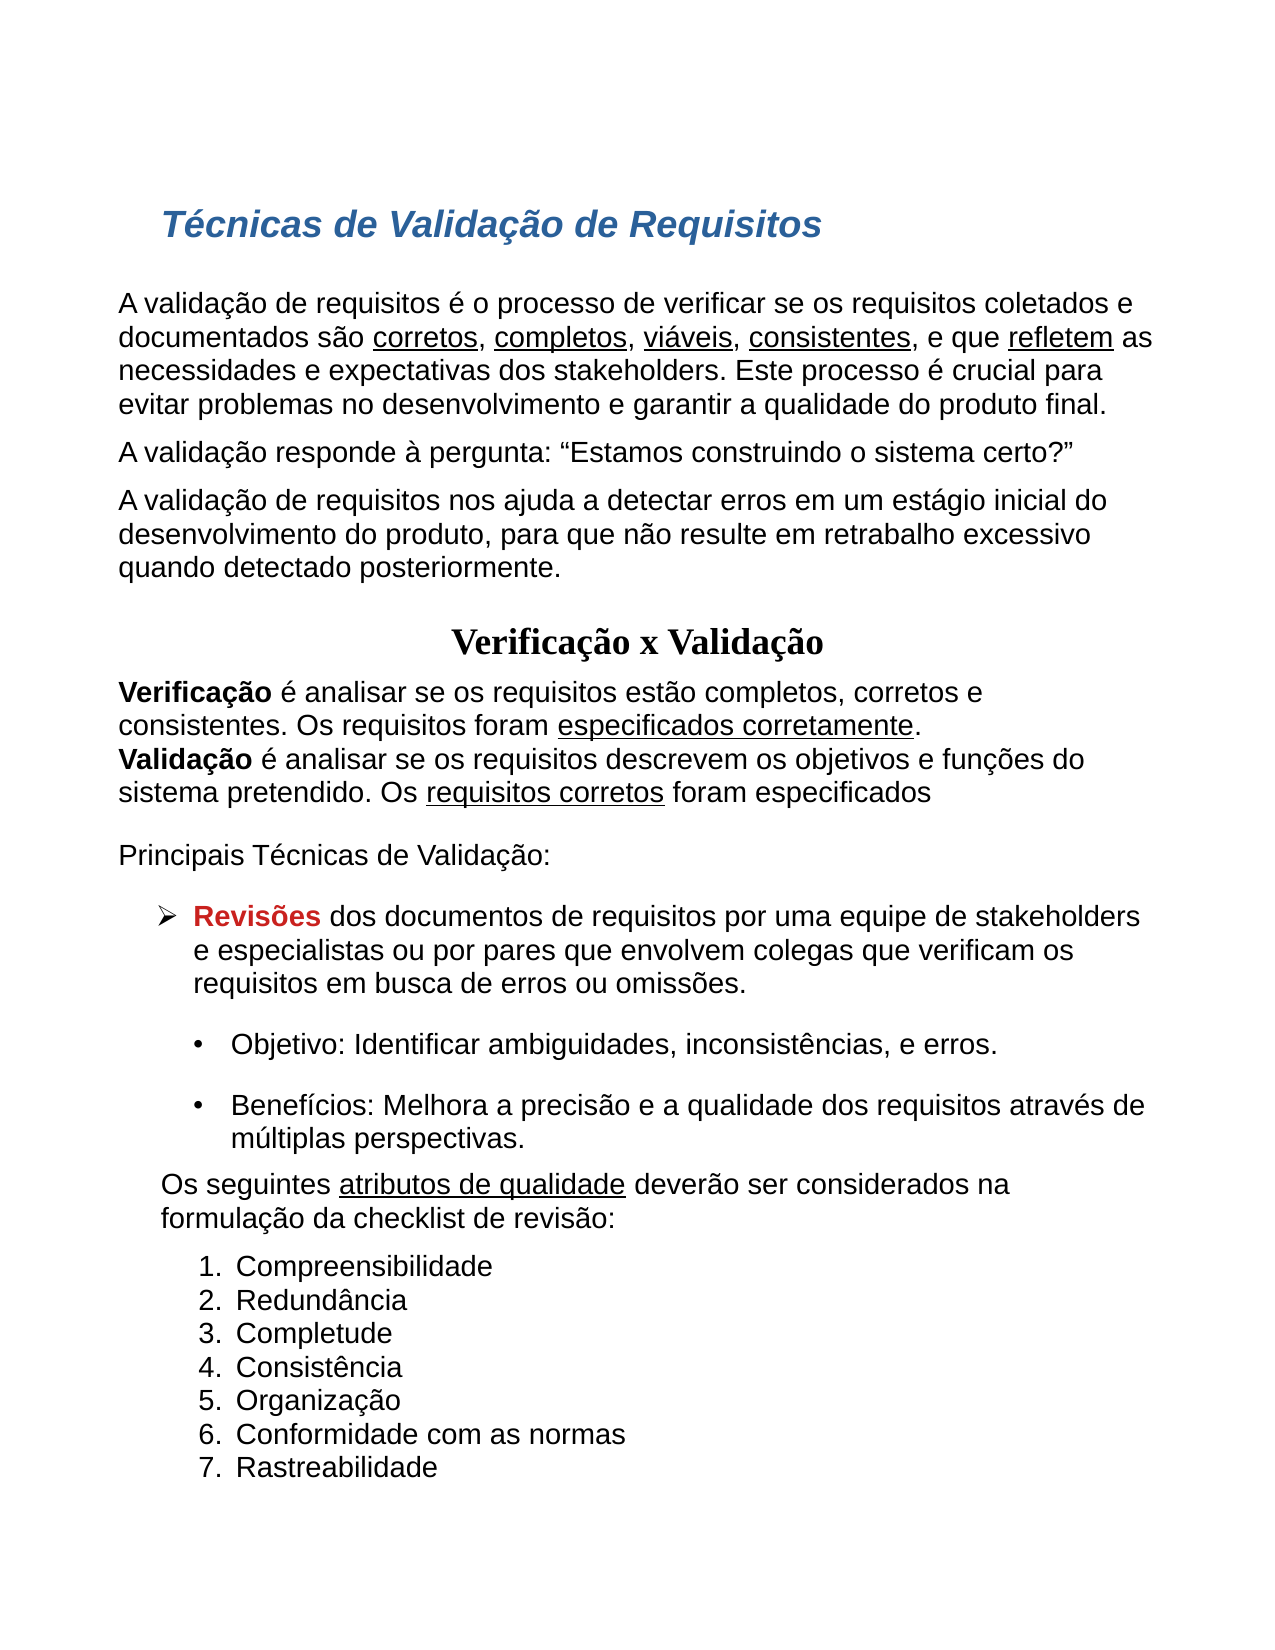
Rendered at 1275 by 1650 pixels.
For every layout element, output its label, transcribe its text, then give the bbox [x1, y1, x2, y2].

subtitle Técnicas de Validação de Requisitos [118, 201, 1157, 245]
list Redundância [198, 1282, 1157, 1316]
list Rastreabilidade [198, 1450, 1157, 1484]
list Compreensibilidade [198, 1249, 1157, 1282]
subtitle Benefícios: Melhora a precisão e a qualidade dos requisitos através de múltiplas perspectivas. [193, 1087, 1157, 1155]
text A validação de requisitos nos ajuda a detectar erros em um estágio inicial do desenvolvimento do produto, para que não resulte em retrabalho excessivo quando detectado posteriormente. [118, 483, 1157, 584]
subtitle Principais Técnicas de Validação: [118, 838, 1157, 872]
text Verificação é analisar se os requisitos estão completos, corretos e consistentes. Os requisitos foram especificados corretamente. Validação é analisar se os requisitos descrevem os objetivos e funções do sistema pretendido. Os requisitos corretos foram especificados [118, 675, 1157, 809]
text A validação responde à pergunta: “Estamos construindo o sistema certo?” [118, 435, 1157, 468]
text A validação de requisitos é o processo de verificar se os requisitos coletados e documentados são corretos, completos, viáveis, consistentes, e que refletem as necessidades e expectativas dos stakeholders. Este processo é crucial para evitar problemas no desenvolvimento e garantir a qualidade do produto final. [118, 286, 1157, 420]
text Os seguintes atributos de qualidade deverão ser considerados na formulação da checklist de revisão: [161, 1167, 1157, 1234]
list Completude [198, 1316, 1157, 1349]
subtitle Objetivo: Identificar ambiguidades, inconsistências, e erros. [193, 1027, 1157, 1060]
list Organização [198, 1383, 1157, 1417]
subtitle Verificação x Validação [118, 619, 1157, 662]
list Conformidade com as normas [198, 1417, 1157, 1450]
list Consistência [198, 1349, 1157, 1383]
subtitle Revisões dos documentos de requisitos por uma equipe de stakeholders e especialistas ou por pares que envolvem colegas que verificam os requisitos em busca de erros ou omissões. [156, 899, 1157, 999]
